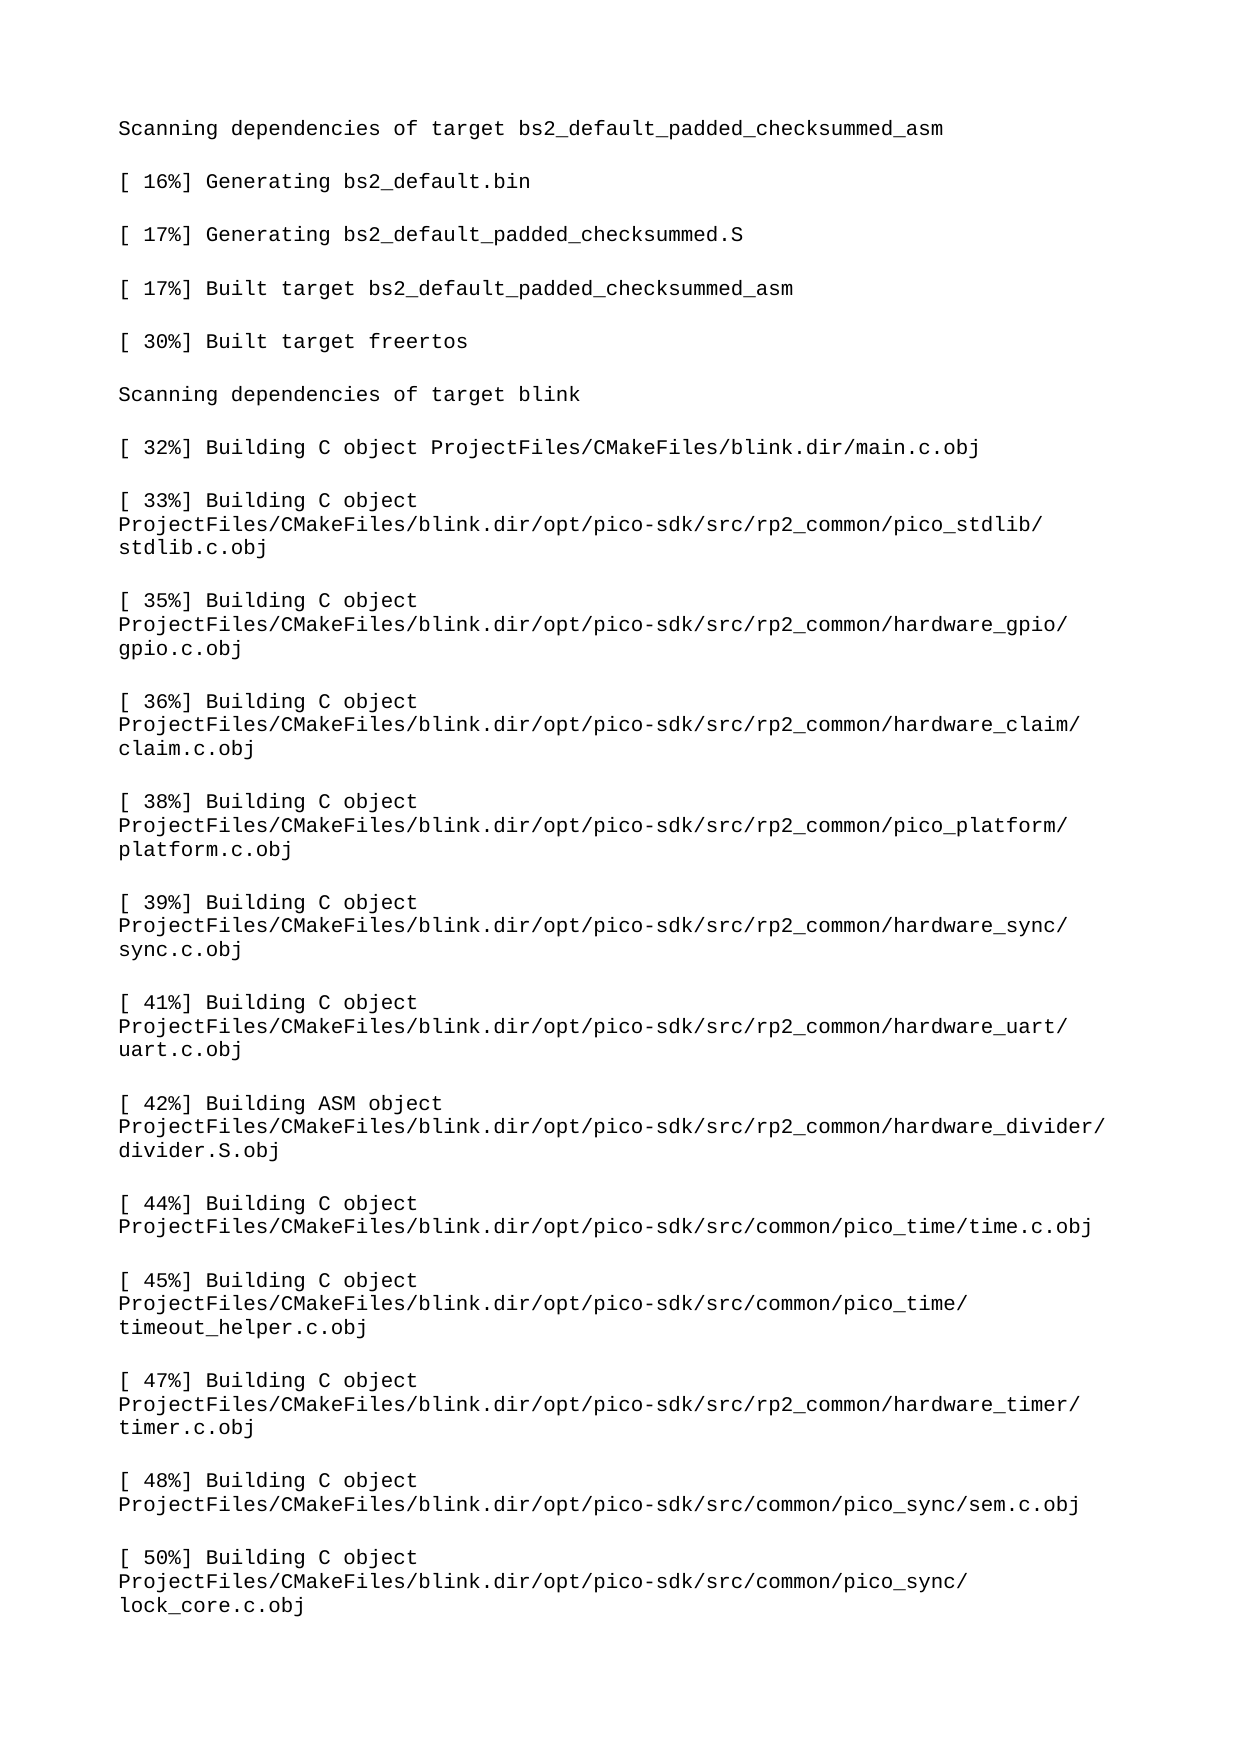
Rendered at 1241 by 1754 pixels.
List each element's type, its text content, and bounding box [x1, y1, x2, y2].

text [ 38%] Building C object ProjectFiles/CMakeFiles/blink.dir/opt/pico-sdk/src/rp2_common/pico_platform/platform.c.obj [118, 791, 1122, 862]
text [ 16%] Generating bs2_default.bin [118, 171, 1122, 195]
text Scanning dependencies of target blink [118, 384, 1122, 407]
text Scanning dependencies of target bs2_default_padded_checksummed_asm [118, 118, 1122, 142]
text [ 48%] Building C object ProjectFiles/CMakeFiles/blink.dir/opt/pico-sdk/src/common/pico_sync/sem.c.obj [118, 1471, 1122, 1518]
text [ 17%] Generating bs2_default_padded_checksummed.S [118, 224, 1122, 248]
text [ 47%] Building C object ProjectFiles/CMakeFiles/blink.dir/opt/pico-sdk/src/rp2_common/hardware_timer/timer.c.obj [118, 1370, 1122, 1441]
text [ 44%] Building C object ProjectFiles/CMakeFiles/blink.dir/opt/pico-sdk/src/common/pico_time/time.c.obj [118, 1193, 1122, 1240]
text [ 35%] Building C object ProjectFiles/CMakeFiles/blink.dir/opt/pico-sdk/src/rp2_common/hardware_gpio/gpio.c.obj [118, 590, 1122, 661]
text [ 45%] Building C object ProjectFiles/CMakeFiles/blink.dir/opt/pico-sdk/src/common/pico_time/timeout_helper.c.obj [118, 1270, 1122, 1341]
text [ 32%] Building C object ProjectFiles/CMakeFiles/blink.dir/main.c.obj [118, 437, 1122, 461]
text [ 50%] Building C object ProjectFiles/CMakeFiles/blink.dir/opt/pico-sdk/src/common/pico_sync/lock_core.c.obj [118, 1547, 1122, 1618]
text [ 36%] Building C object ProjectFiles/CMakeFiles/blink.dir/opt/pico-sdk/src/rp2_common/hardware_claim/claim.c.obj [118, 691, 1122, 762]
text [ 17%] Built target bs2_default_padded_checksummed_asm [118, 277, 1122, 301]
text [ 42%] Building ASM object ProjectFiles/CMakeFiles/blink.dir/opt/pico-sdk/src/rp2_common/hardware_divider/divider.S.obj [118, 1092, 1122, 1163]
text [ 33%] Building C object ProjectFiles/CMakeFiles/blink.dir/opt/pico-sdk/src/rp2_common/pico_stdlib/stdlib.c.obj [118, 490, 1122, 561]
text [ 41%] Building C object ProjectFiles/CMakeFiles/blink.dir/opt/pico-sdk/src/rp2_common/hardware_uart/uart.c.obj [118, 992, 1122, 1063]
text [ 39%] Building C object ProjectFiles/CMakeFiles/blink.dir/opt/pico-sdk/src/rp2_common/hardware_sync/sync.c.obj [118, 892, 1122, 963]
text [ 30%] Built target freertos [118, 331, 1122, 354]
